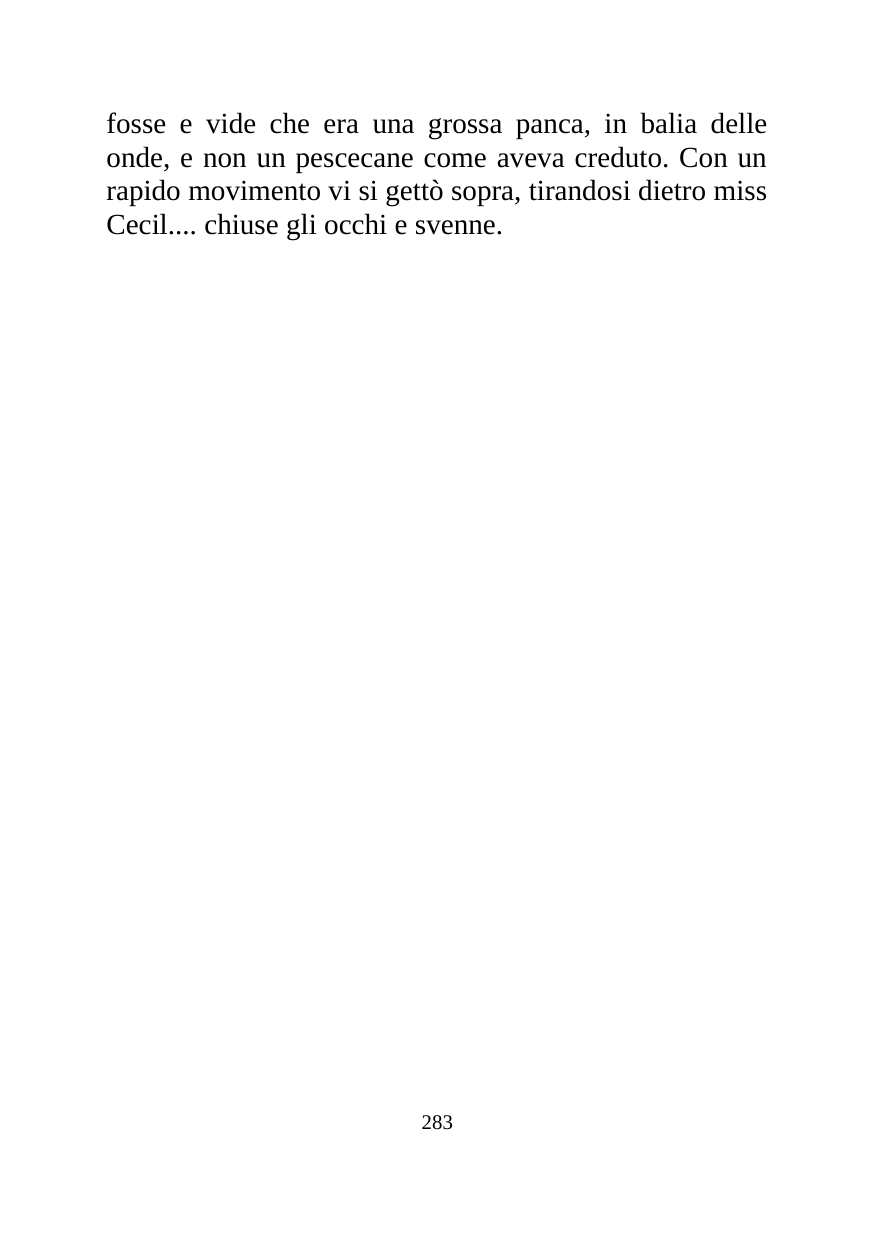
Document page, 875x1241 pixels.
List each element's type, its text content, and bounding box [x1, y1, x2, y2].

text fosse e vide che era una grossa panca, in balia delle onde, e non un pescecane come aveva creduto. Con un rapido movimento vi si gettò sopra, tirandosi dietro miss Cecil.... chiuse gli occhi e svenne. [106, 106, 768, 240]
